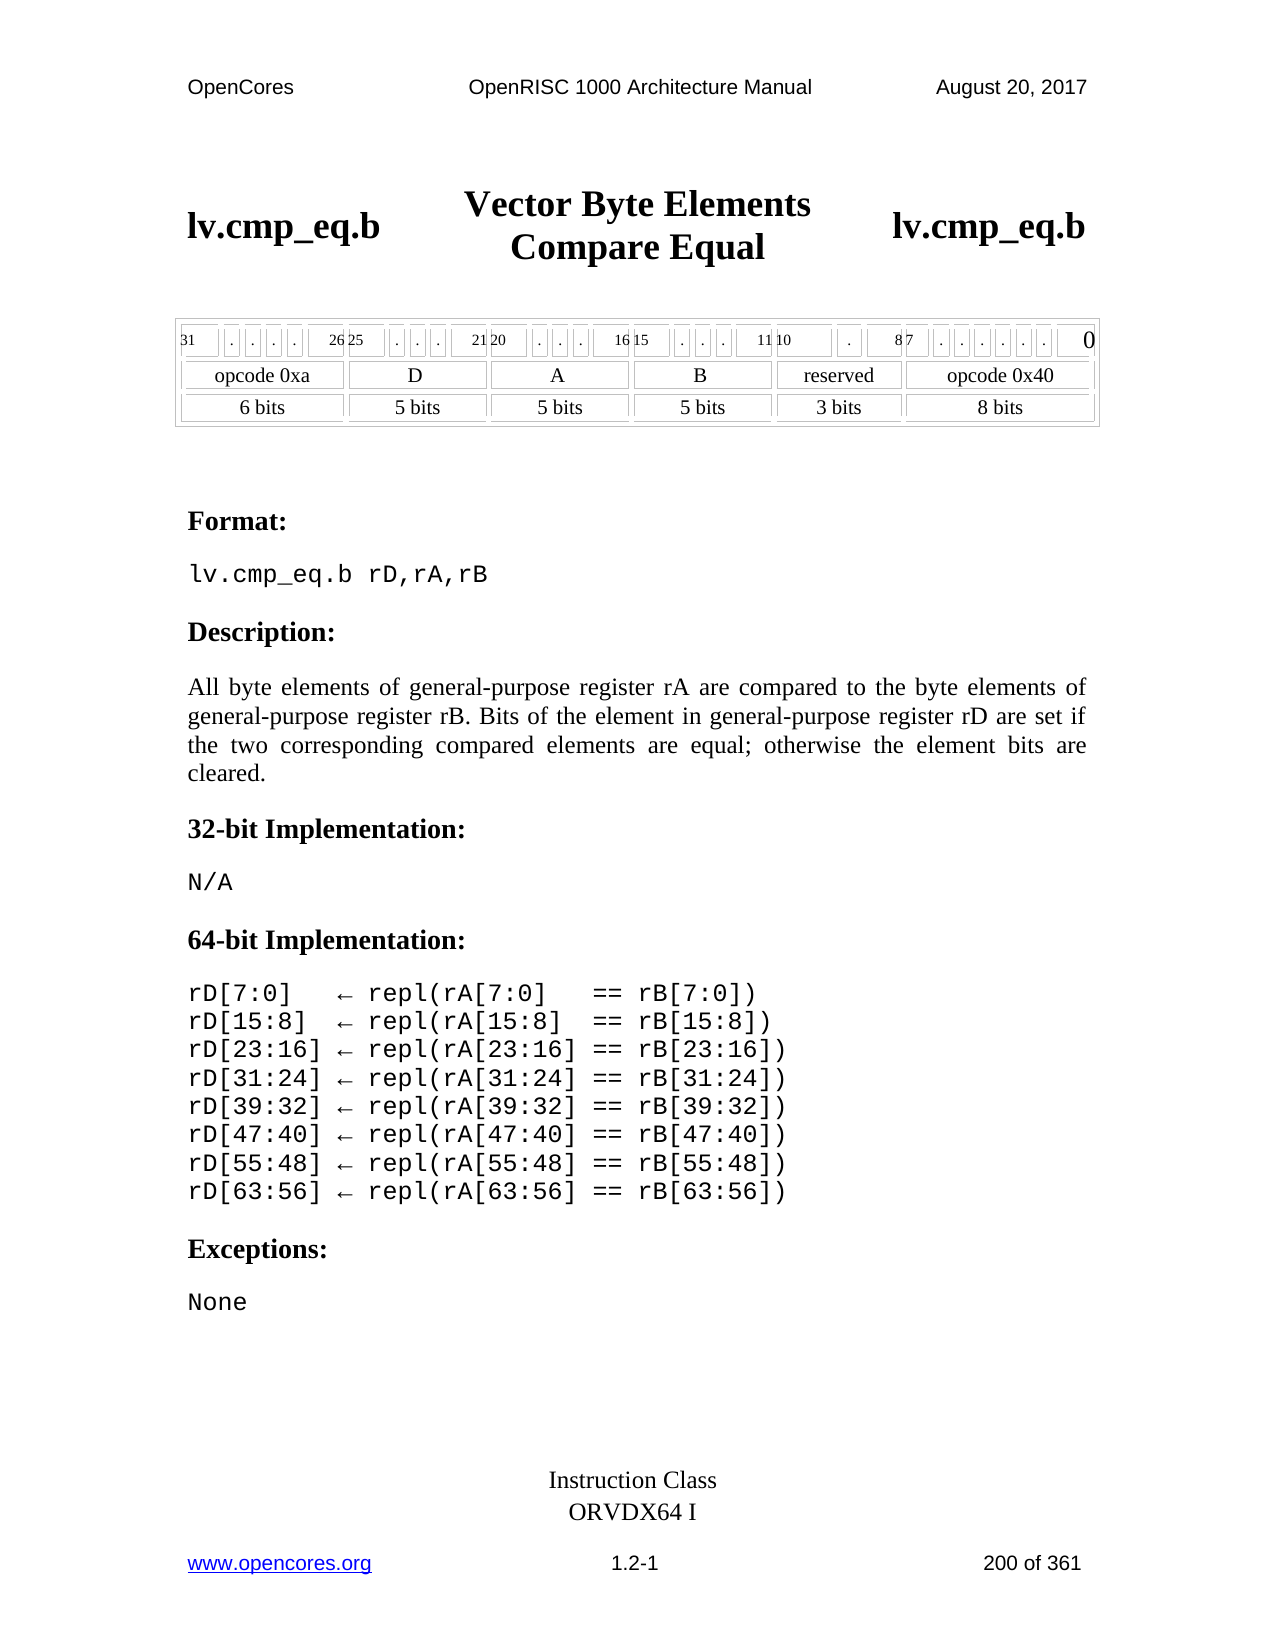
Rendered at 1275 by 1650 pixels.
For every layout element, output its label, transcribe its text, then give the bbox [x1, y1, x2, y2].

text 32-bit Implementation: [187, 812, 1087, 844]
text All byte elements of general-purpose register rA are compared to the byte elements of general-purpose register rB. Bits of the element in general-purpose register rD are set if the two corresponding compared elements are equal; otherwise the element bits are cleared. [187, 672, 1087, 787]
text Format: [187, 504, 1087, 536]
text N/A [187, 869, 1087, 898]
text None [187, 1289, 1087, 1318]
text Exceptions: [187, 1232, 1087, 1264]
text rD[7:0] ← repl(rA[7:0] == rB[7:0]) rD[15:8] ← repl(rA[15:8] == rB[15:8]) rD[23:16] ← repl(rA[23:16] == rB[23:16]) rD[31:24] ← repl(rA[31:24] == rB[31:24]) rD[39:32] ← repl(rA[39:32] == rB[39:32]) rD[47:40] ← repl(rA[47:40] == rB[47:40]) rD[55:48] ← repl(rA[55:48] == rB[55:48]) rD[63:56] ← repl(rA[63:56] == rB[63:56]) [187, 980, 1087, 1207]
text Description: [187, 615, 1087, 647]
text lv.cmp_eq.b rD,rA,rB [187, 561, 1087, 590]
text 64-bit Implementation: [187, 923, 1087, 955]
